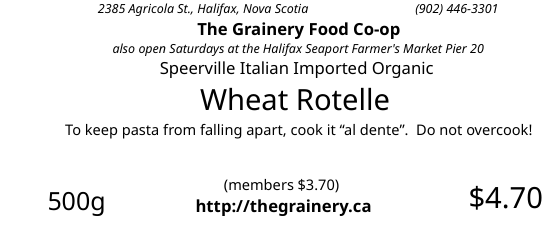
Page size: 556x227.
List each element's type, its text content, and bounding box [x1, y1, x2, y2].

table_cell $4.70 [415, 175, 550, 217]
table_header 2385 Agricola St., Halifax, Nova Scotia (902) 446-3301 The Grainery Food Co-op also open Saturdays at the Halifax Seaport Farmer's Market Pier 20 [47, 0, 550, 57]
table_cell (members $3.70) http://thegrainery.ca [151, 175, 415, 217]
table_cell Speerville Italian Imported Organic Wheat Rotelle To keep pasta from falling apart, cook it “al dente”. Do not overcook! [47, 57, 550, 175]
table_cell 500g [47, 175, 151, 217]
